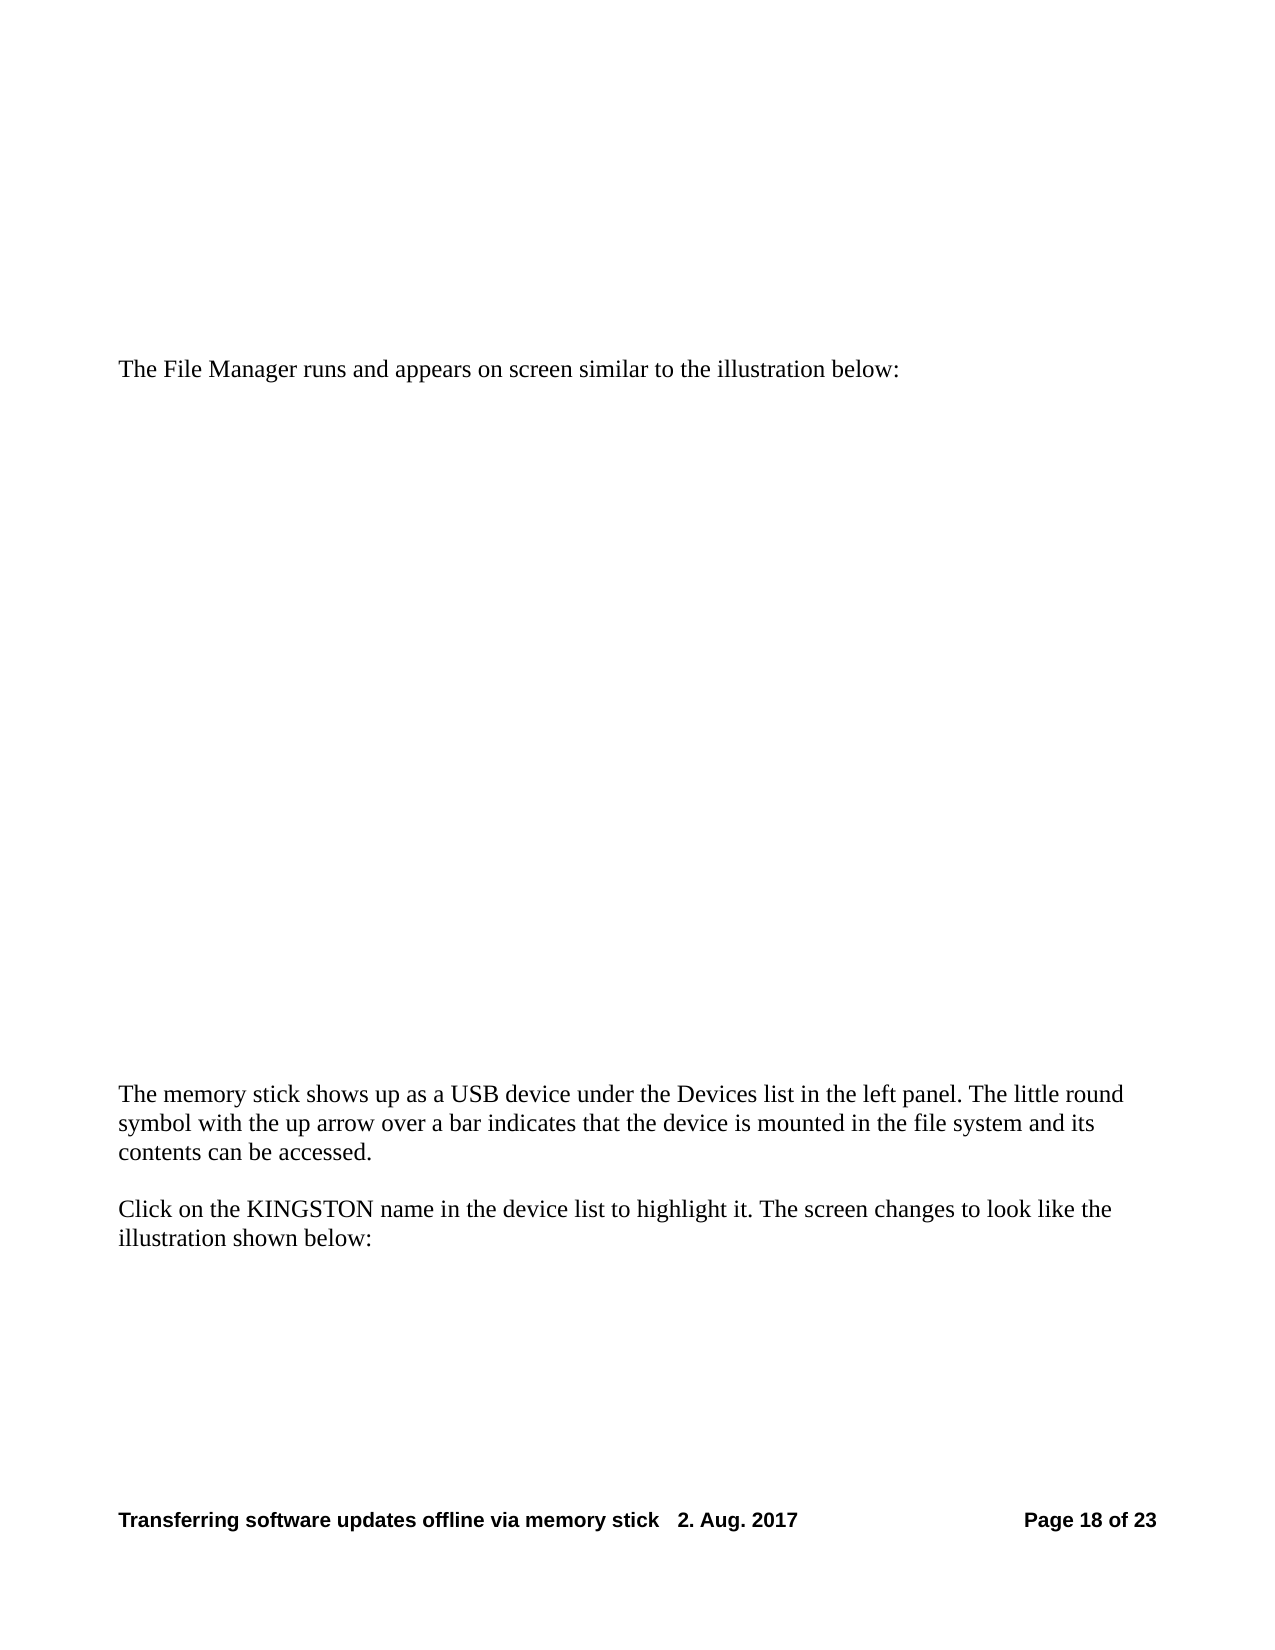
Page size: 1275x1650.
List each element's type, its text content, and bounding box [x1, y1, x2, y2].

text The memory stick shows up as a USB device under the Devices list in the left panel. The little round symbol with the up arrow over a bar indicates that the device is mounted in the file system and its contents can be accessed. [118, 1079, 1157, 1165]
text The File Manager runs and appears on screen similar to the illustration below: [118, 354, 1157, 383]
text Click on the KINGSTON name in the device list to highlight it. The screen changes to look like the illustration shown below: [118, 1194, 1157, 1252]
